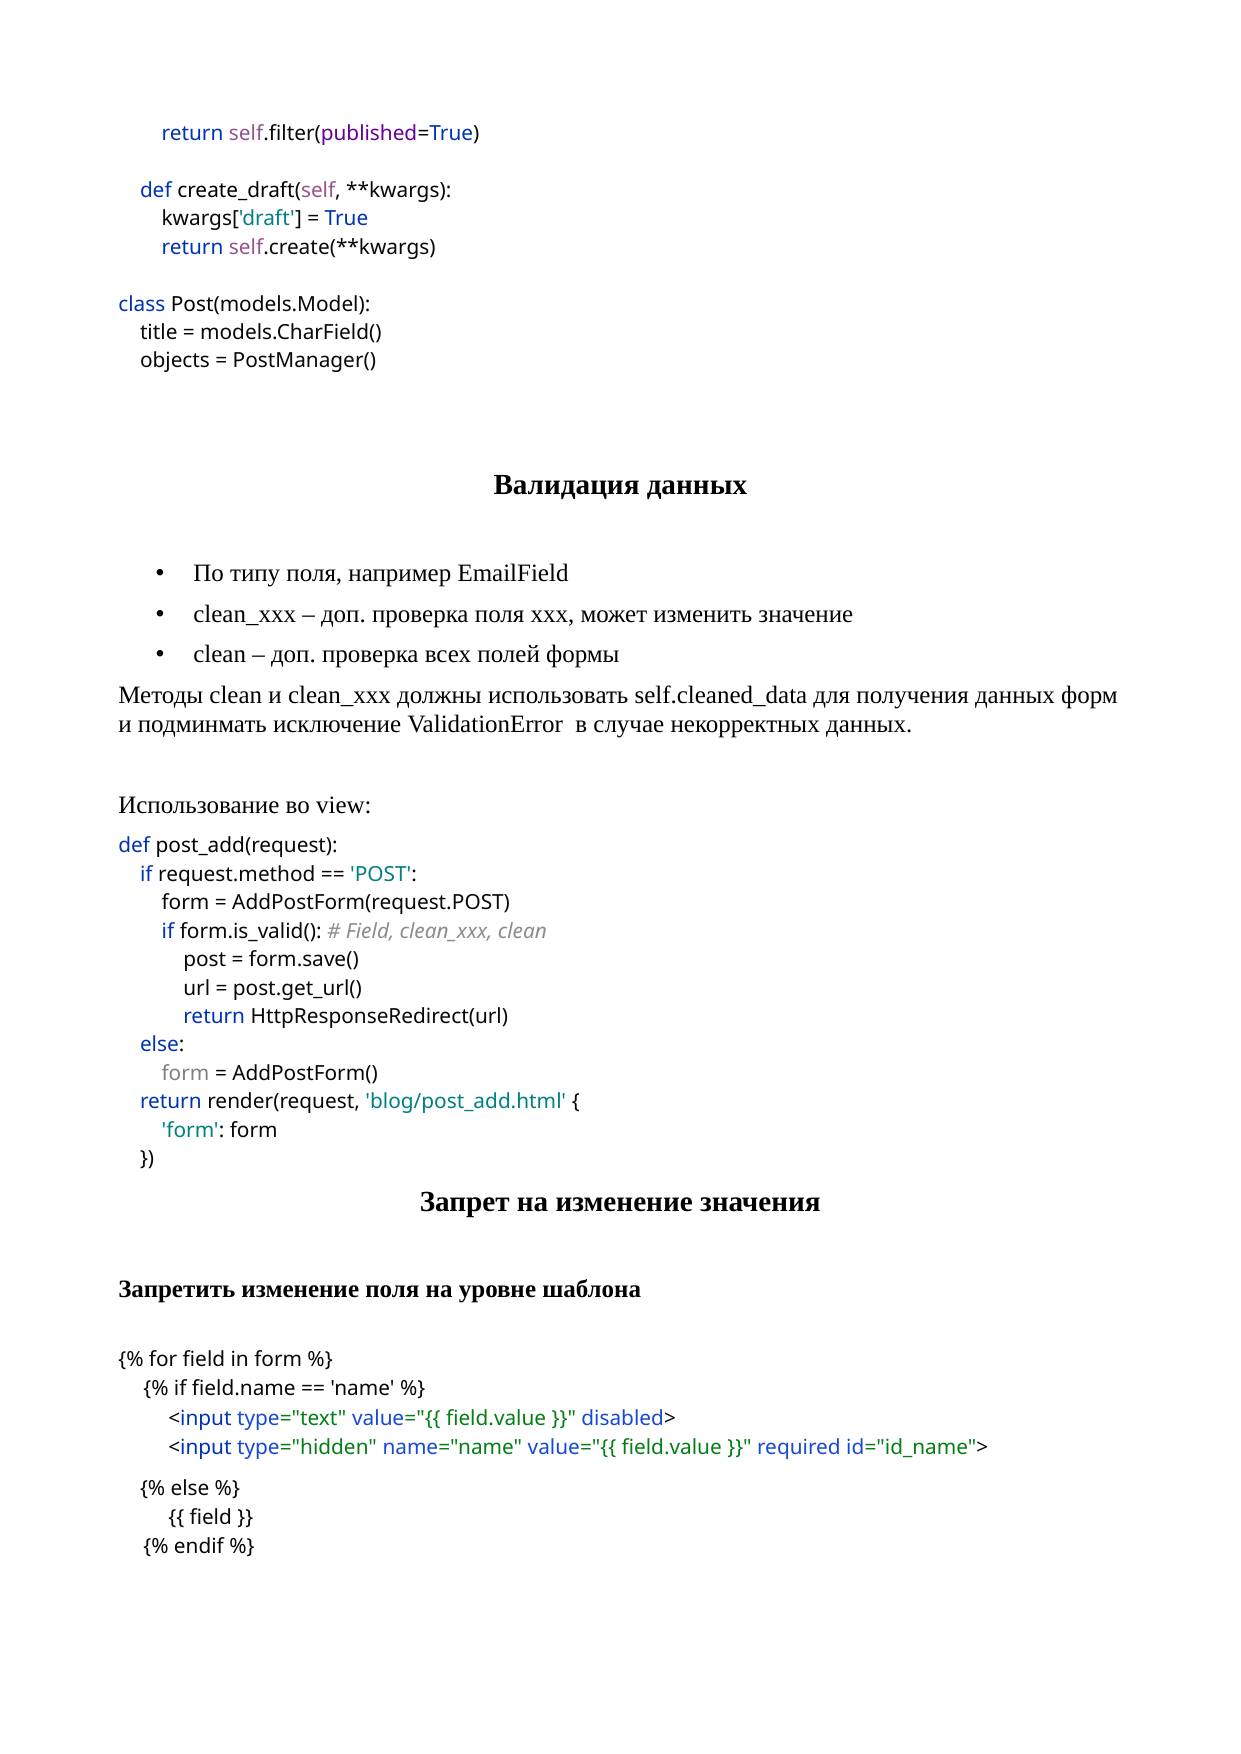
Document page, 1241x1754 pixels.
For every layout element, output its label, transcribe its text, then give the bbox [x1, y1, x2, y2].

text {% for field in form %} {% if field.name == 'name' %} <input type="text" value="{{ field.value }}" disabled> <input type="hidden" name="name" value="{{ field.value }}" required id="id_name"> [118, 1315, 1122, 1461]
text Запрет на изменение значения [118, 1184, 1122, 1217]
text Методы clean и clean_xxx должны использовать self.cleaned_data для получения данных форм и подминмать исключение ValidationError в случае некорректных данных. [118, 680, 1122, 737]
list clean_xxx – доп. проверка поля xxx, может изменить значение [156, 599, 1122, 627]
text Валидация данных [118, 467, 1122, 501]
text def post_add(request): if request.method == 'POST': form = AddPostForm(request.POST) if form.is_valid(): # Field, clean_xxx, clean post = form.save() url = post.get_url() return HttpResponseRedirect(url) else: form = AddPostForm() return render(request, 'blog/post_add.html' { 'form': form }) [118, 831, 1122, 1172]
text {% else %} {{ field }} {% endif %} [118, 1473, 1122, 1560]
text Использование во view: [118, 790, 1122, 819]
list По типу поля, например EmailField [156, 558, 1122, 587]
list clean – доп. проверка всех полей формы [156, 639, 1122, 668]
text return self.filter(published=True) def create_draft(self, **kwargs): kwargs['draft'] = True return self.create(**kwargs) class Post(models.Model): title = models.CharField() objects = PostManager() [118, 118, 1122, 374]
text Запретить изменение поля на уровне шаблона [118, 1274, 1122, 1303]
